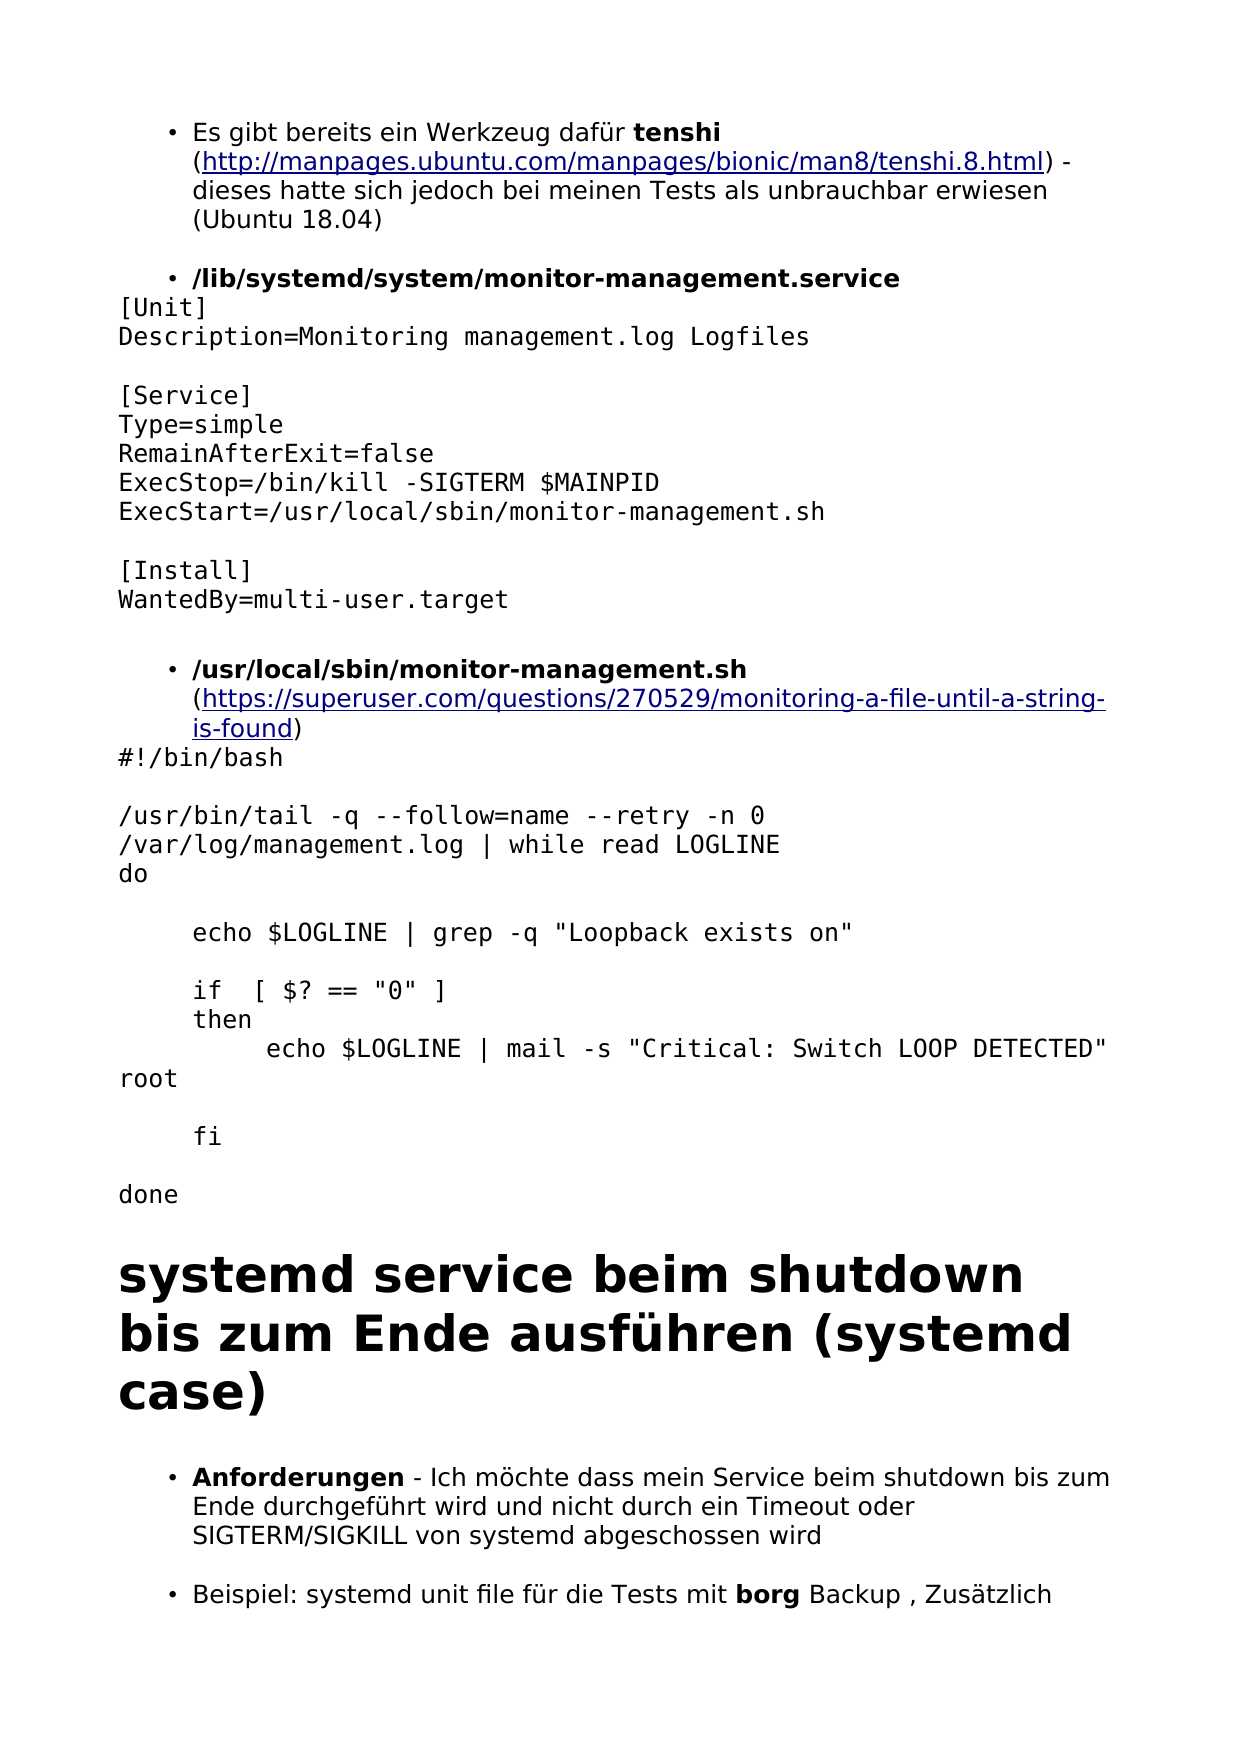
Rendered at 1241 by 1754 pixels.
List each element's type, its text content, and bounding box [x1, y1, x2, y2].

list Es gibt bereits ein Werkzeug dafür tenshi (http://manpages.ubuntu.com/manpages/bionic/man8/tenshi.8.html) - dieses hatte sich jedoch bei meinen Tests als unbrauchbar erwiesen (Ubuntu 18.04) [177, 118, 1122, 235]
list /usr/local/sbin/monitor-management.sh (https://superuser.com/questions/270529/monitoring-a-file-until-a-string-is-found) [177, 656, 1122, 743]
text #!/bin/bash /usr/bin/tail -q --follow=name --retry -n 0 /var/log/management.log | while read LOGLINE do echo $LOGLINE | grep -q "Loopback exists on" if [ $? == "0" ] then echo $LOGLINE | mail -s "Critical: Switch LOOP DETECTED" root fi done [118, 743, 1122, 1210]
list /lib/systemd/system/monitor-management.service [177, 264, 1122, 293]
list Beispiel: systemd unit file für die Tests mit borg Backup , Zusätzlich [177, 1580, 1122, 1609]
list Anforderungen - Ich möchte dass mein Service beim shutdown bis zum Ende durchgeführt wird und nicht durch ein Timeout oder SIGTERM/SIGKILL von systemd abgeschossen wird [177, 1463, 1122, 1551]
subtitle systemd service beim shutdown bis zum Ende ausführen (systemd case) [118, 1246, 1122, 1421]
text [Unit] Description=Monitoring management.log Logfiles [Service] Type=simple RemainAfterExit=false ExecStop=/bin/kill -SIGTERM $MAINPID ExecStart=/usr/local/sbin/monitor-management.sh [Install] WantedBy=multi-user.target [118, 293, 1122, 614]
